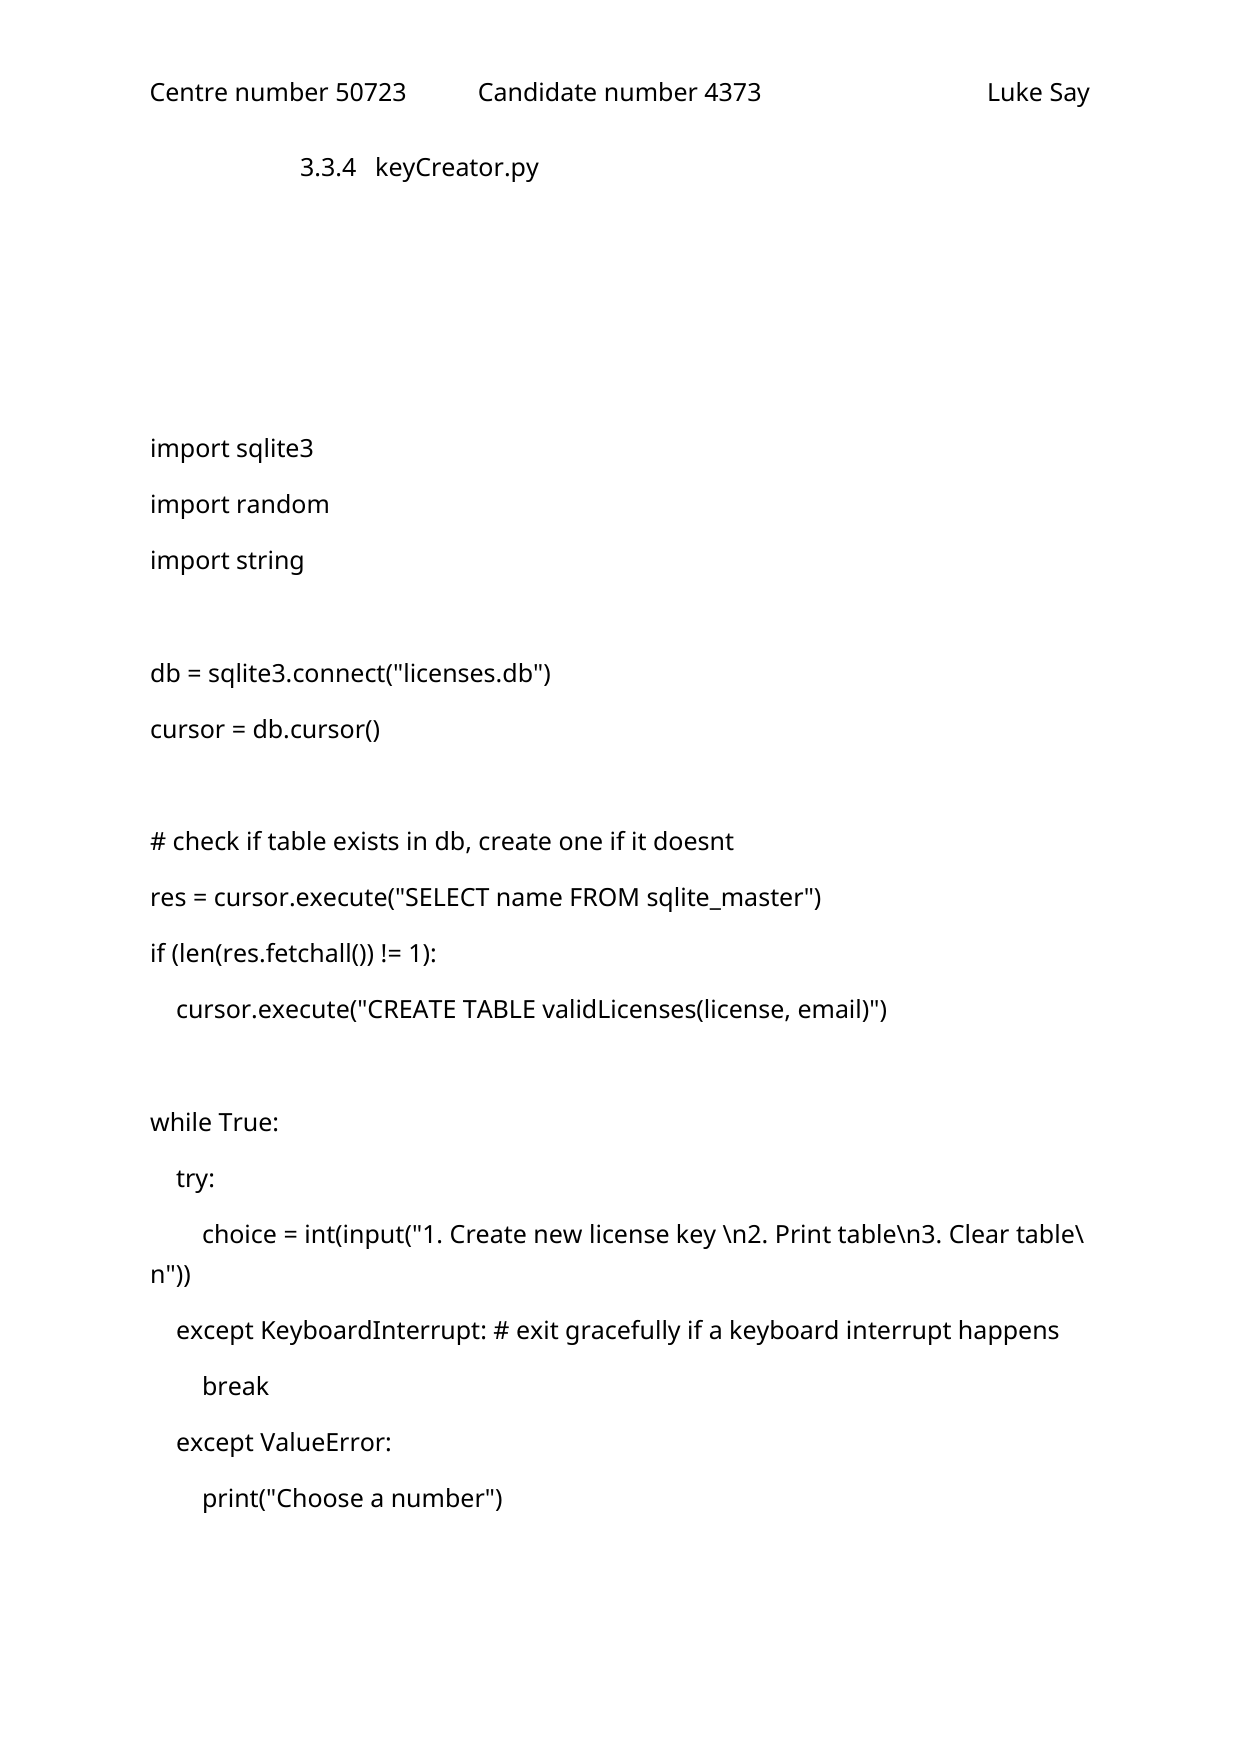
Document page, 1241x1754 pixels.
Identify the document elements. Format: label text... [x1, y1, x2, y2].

text # check if table exists in db, create one if it doesnt [150, 824, 1090, 858]
text break [150, 1368, 1090, 1403]
text res = cursor.execute("SELECT name FROM sqlite_master") [150, 880, 1090, 914]
text except ValueError: [150, 1425, 1090, 1459]
text while True: [150, 1104, 1090, 1138]
text import sqlite3 [150, 431, 1090, 465]
text print("Choose a number") [150, 1481, 1090, 1515]
text choice = int(input("1. Create new license key \n2. Print table\n3. Clear table\n")) [150, 1217, 1090, 1290]
text 3.3.4 keyCreator.py [150, 150, 1090, 184]
text if (len(res.fetchall()) != 1): [150, 936, 1090, 970]
text cursor = db.cursor() [150, 711, 1090, 746]
text except KeyboardInterrupt: # exit gracefully if a keyboard interrupt happens [150, 1312, 1090, 1346]
text cursor.execute("CREATE TABLE validLicenses(license, email)") [150, 992, 1090, 1026]
text import random [150, 487, 1090, 521]
text import string [150, 543, 1090, 577]
text db = sqlite3.connect("licenses.db") [150, 655, 1090, 689]
text try: [150, 1161, 1090, 1195]
